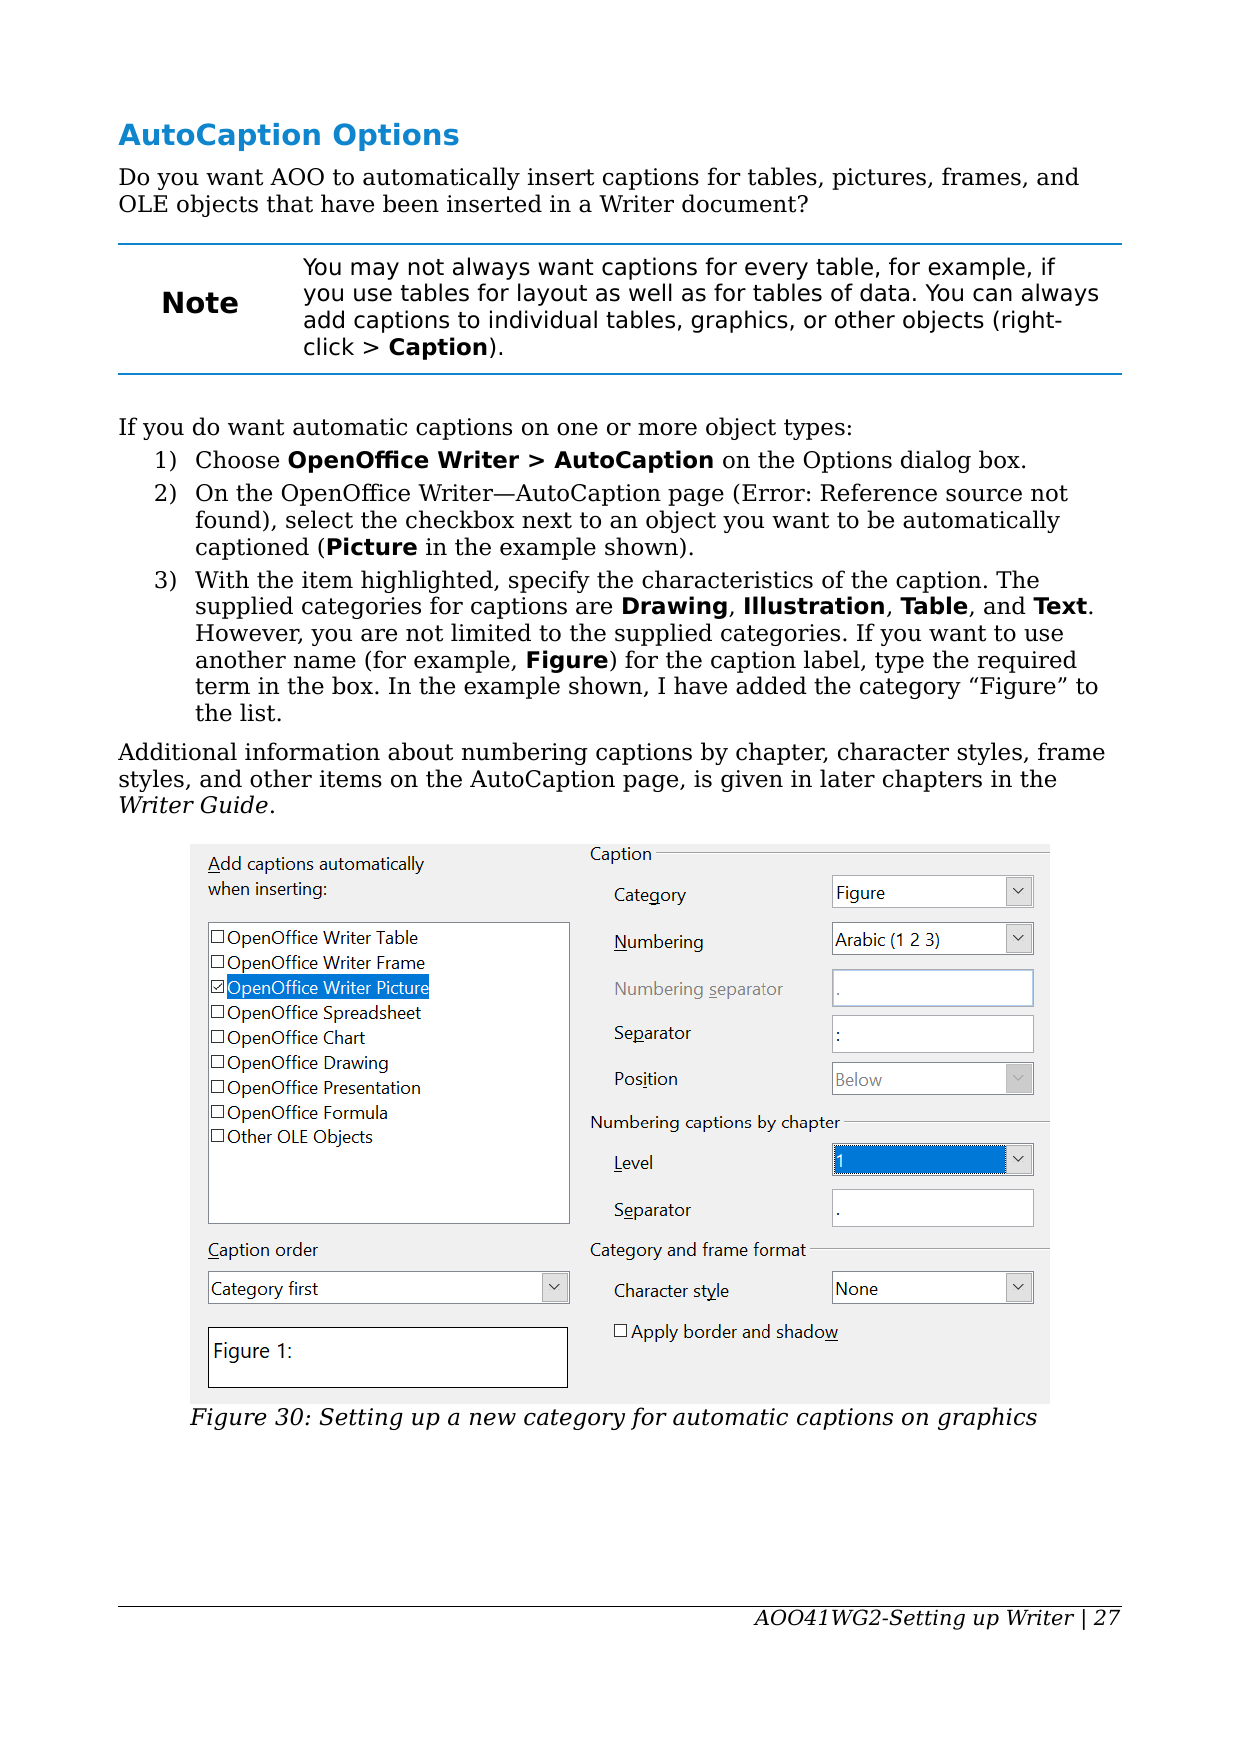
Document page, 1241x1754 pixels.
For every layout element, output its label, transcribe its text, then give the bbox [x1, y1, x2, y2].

list Choose OpenOffice Writer > AutoCaption on the Options dialog box. [177, 448, 1122, 474]
list On the OpenOffice Writer—AutoCaption page (Error: Reference source not found), select the checkbox next to an object you want to be automatically captioned (Picture in the example shown). [177, 481, 1122, 561]
picture [190, 844, 1050, 1404]
list With the item highlighted, specify the characteristics of the caption. The supplied categories for captions are Drawing, Illustration, Table, and Text. However, you are not limited to the supplied categories. If you want to use another name (for example, Figure) for the caption label, type the required term in the box. In the example shown, I have added the category “Figure” to the list. [177, 567, 1122, 727]
text Additional information about numbering captions by chapter, character styles, frame styles, and other items on the AutoCaption page, is given in later chapters in the Writer Guide. [118, 739, 1122, 819]
list If you do want automatic captions on one or more object types: [118, 414, 1122, 441]
text Figure 30: Setting up a new category for automatic captions on graphics [190, 1404, 1050, 1431]
table_header Note [118, 245, 281, 373]
table_header You may not always want captions for every table, for example, if you use tables for layout as well as for tables of data. You can always add captions to individual tables, graphics, or other objects (right-click > Caption). [281, 245, 1122, 373]
text Do you want AOO to automatically insert captions for tables, pictures, frames, and OLE objects that have been inserted in a Writer document? [118, 164, 1122, 218]
subtitle AutoCaption Options [118, 118, 1122, 152]
